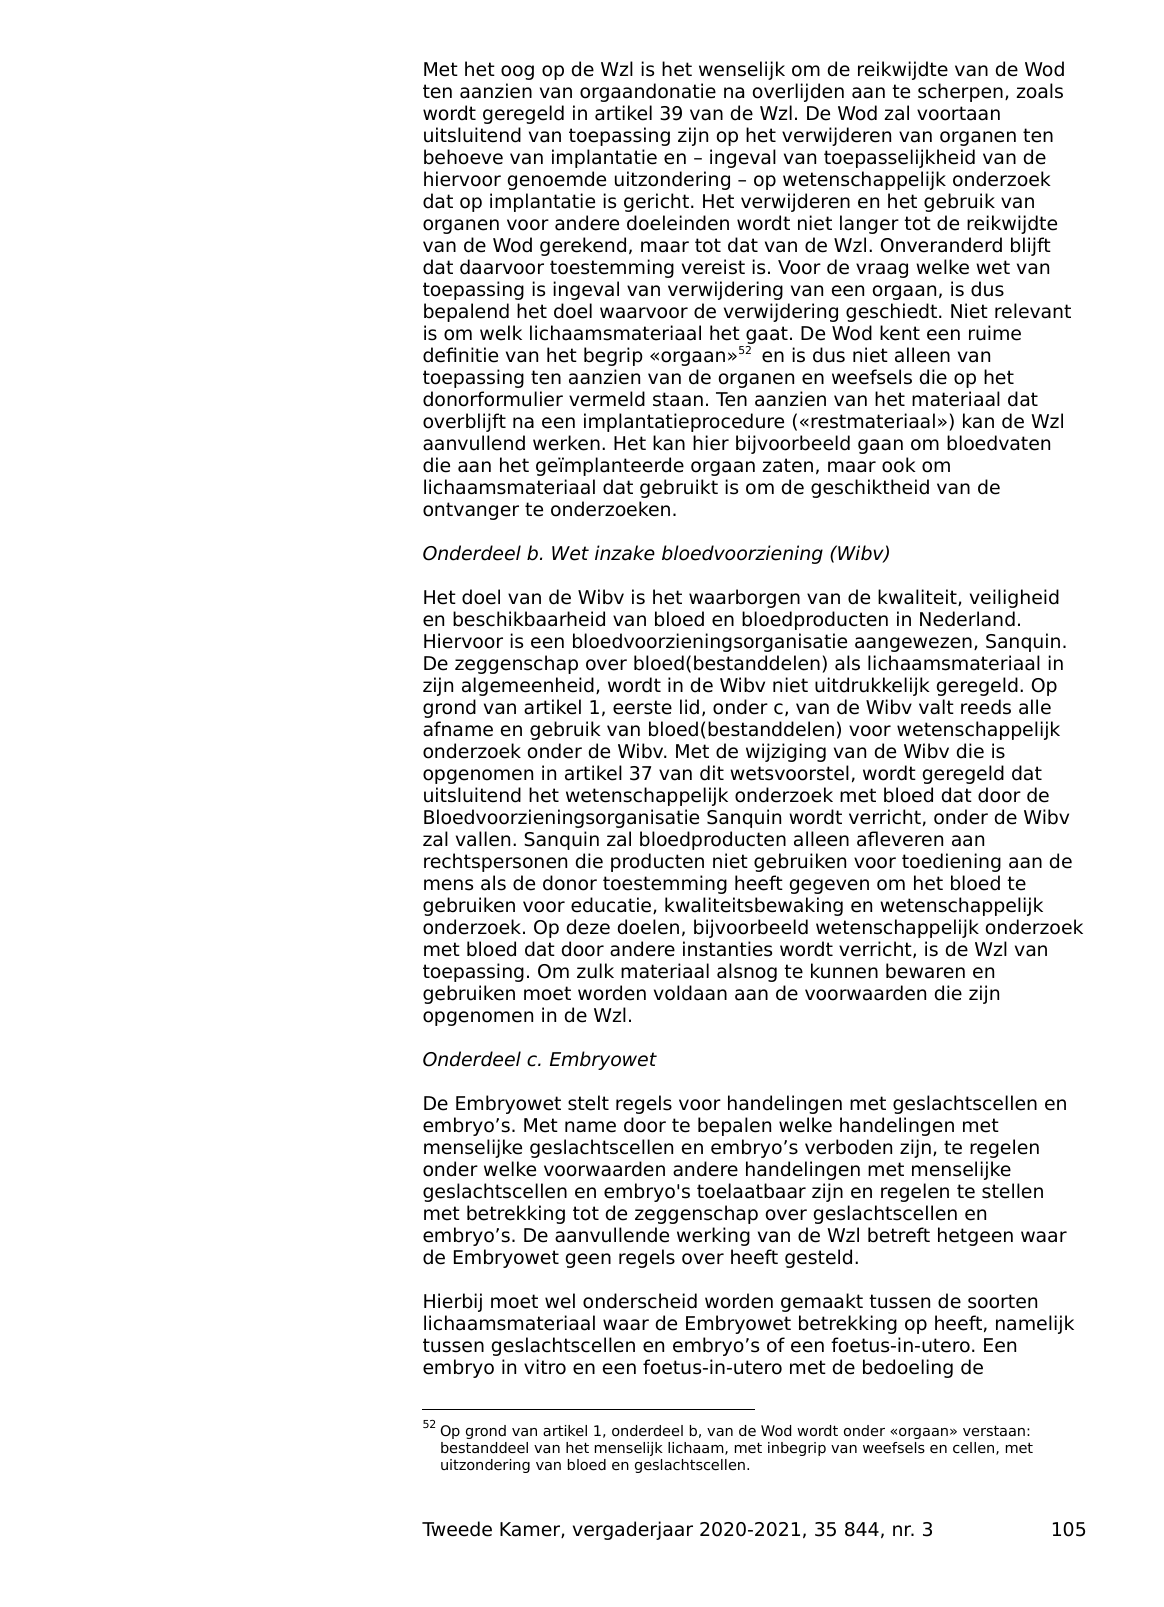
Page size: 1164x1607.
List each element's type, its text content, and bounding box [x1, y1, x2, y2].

text Hierbij moet wel onderscheid worden gemaakt tussen de soorten lichaamsmateriaal waar de Embryowet betrekking op heeft, namelijk tussen geslachtscellen en embryo’s of een foetus-in-utero. Een embryo in vitro en een foetus-in-utero met de bedoeling de [422, 1291, 1087, 1379]
text Op grond van artikel 1, onderdeel b, van de Wod wordt onder «orgaan» verstaan: bestanddeel van het menselijk lichaam, met inbegrip van weefsels en cellen, met uitzondering van bloed en geslachtscellen. [422, 1418, 1087, 1474]
subtitle Onderdeel c. Embryowet [422, 1049, 1087, 1071]
text Met het oog op de Wzl is het wenselijk om de reikwijdte van de Wod ten aanzien van orgaandonatie na overlijden aan te scherpen, zoals wordt geregeld in artikel 39 van de Wzl. De Wod zal voortaan uitsluitend van toepassing zijn op het verwijderen van organen ten behoeve van implantatie en – ingeval van toepasselijkheid van de hiervoor genoemde uitzondering – op wetenschappelijk onderzoek dat op implantatie is gericht. Het verwijderen en het gebruik van organen voor andere doeleinden wordt niet langer tot de reikwijdte van de Wod gerekend, maar tot dat van de Wzl. Onveranderd blijft dat daarvoor toestemming vereist is. Voor de vraag welke wet van toepassing is ingeval van verwijdering van een orgaan, is dus bepalend het doel waarvoor de verwijdering geschiedt. Niet relevant is om welk lichaamsmateriaal het gaat. De Wod kent een ruime definitie van het begrip «orgaan» en is dus niet alleen van toepassing ten aanzien van de organen en weefsels die op het donorformulier vermeld staan. Ten aanzien van het materiaal dat overblijft na een implantatieprocedure («restmateriaal») kan de Wzl aanvullend werken. Het kan hier bijvoorbeeld gaan om bloedvaten die aan het geïmplanteerde orgaan zaten, maar ook om lichaamsmateriaal dat gebruikt is om de geschiktheid van de ontvanger te onderzoeken. [422, 59, 1087, 521]
text Het doel van de Wibv is het waarborgen van de kwaliteit, veiligheid en beschikbaarheid van bloed en bloedproducten in Nederland. Hiervoor is een bloedvoorzieningsorganisatie aangewezen, Sanquin. De zeggenschap over bloed(bestanddelen) als lichaamsmateriaal in zijn algemeenheid, wordt in de Wibv niet uitdrukkelijk geregeld. Op grond van artikel 1, eerste lid, onder c, van de Wibv valt reeds alle afname en gebruik van bloed(bestanddelen) voor wetenschappelijk onderzoek onder de Wibv. Met de wijziging van de Wibv die is opgenomen in artikel 37 van dit wetsvoorstel, wordt geregeld dat uitsluitend het wetenschappelijk onderzoek met bloed dat door de Bloedvoorzieningsorganisatie Sanquin wordt verricht, onder de Wibv zal vallen. Sanquin zal bloedproducten alleen afleveren aan rechtspersonen die producten niet gebruiken voor toediening aan de mens als de donor toestemming heeft gegeven om het bloed te gebruiken voor educatie, kwaliteitsbewaking en wetenschappelijk onderzoek. Op deze doelen, bijvoorbeeld wetenschappelijk onderzoek met bloed dat door andere instanties wordt verricht, is de Wzl van toepassing. Om zulk materiaal alsnog te kunnen bewaren en gebruiken moet worden voldaan aan de voorwaarden die zijn opgenomen in de Wzl. [422, 587, 1087, 1027]
text De Embryowet stelt regels voor handelingen met geslachtscellen en embryo’s. Met name door te bepalen welke handelingen met menselijke geslachtscellen en embryo’s verboden zijn, te regelen onder welke voorwaarden andere handelingen met menselijke geslachtscellen en embryo's toelaatbaar zijn en regelen te stellen met betrekking tot de zeggenschap over geslachtscellen en embryo’s. De aanvullende werking van de Wzl betreft hetgeen waar de Embryowet geen regels over heeft gesteld. [422, 1093, 1087, 1269]
subtitle Onderdeel b. Wet inzake bloedvoorziening (Wibv) [422, 543, 1087, 565]
